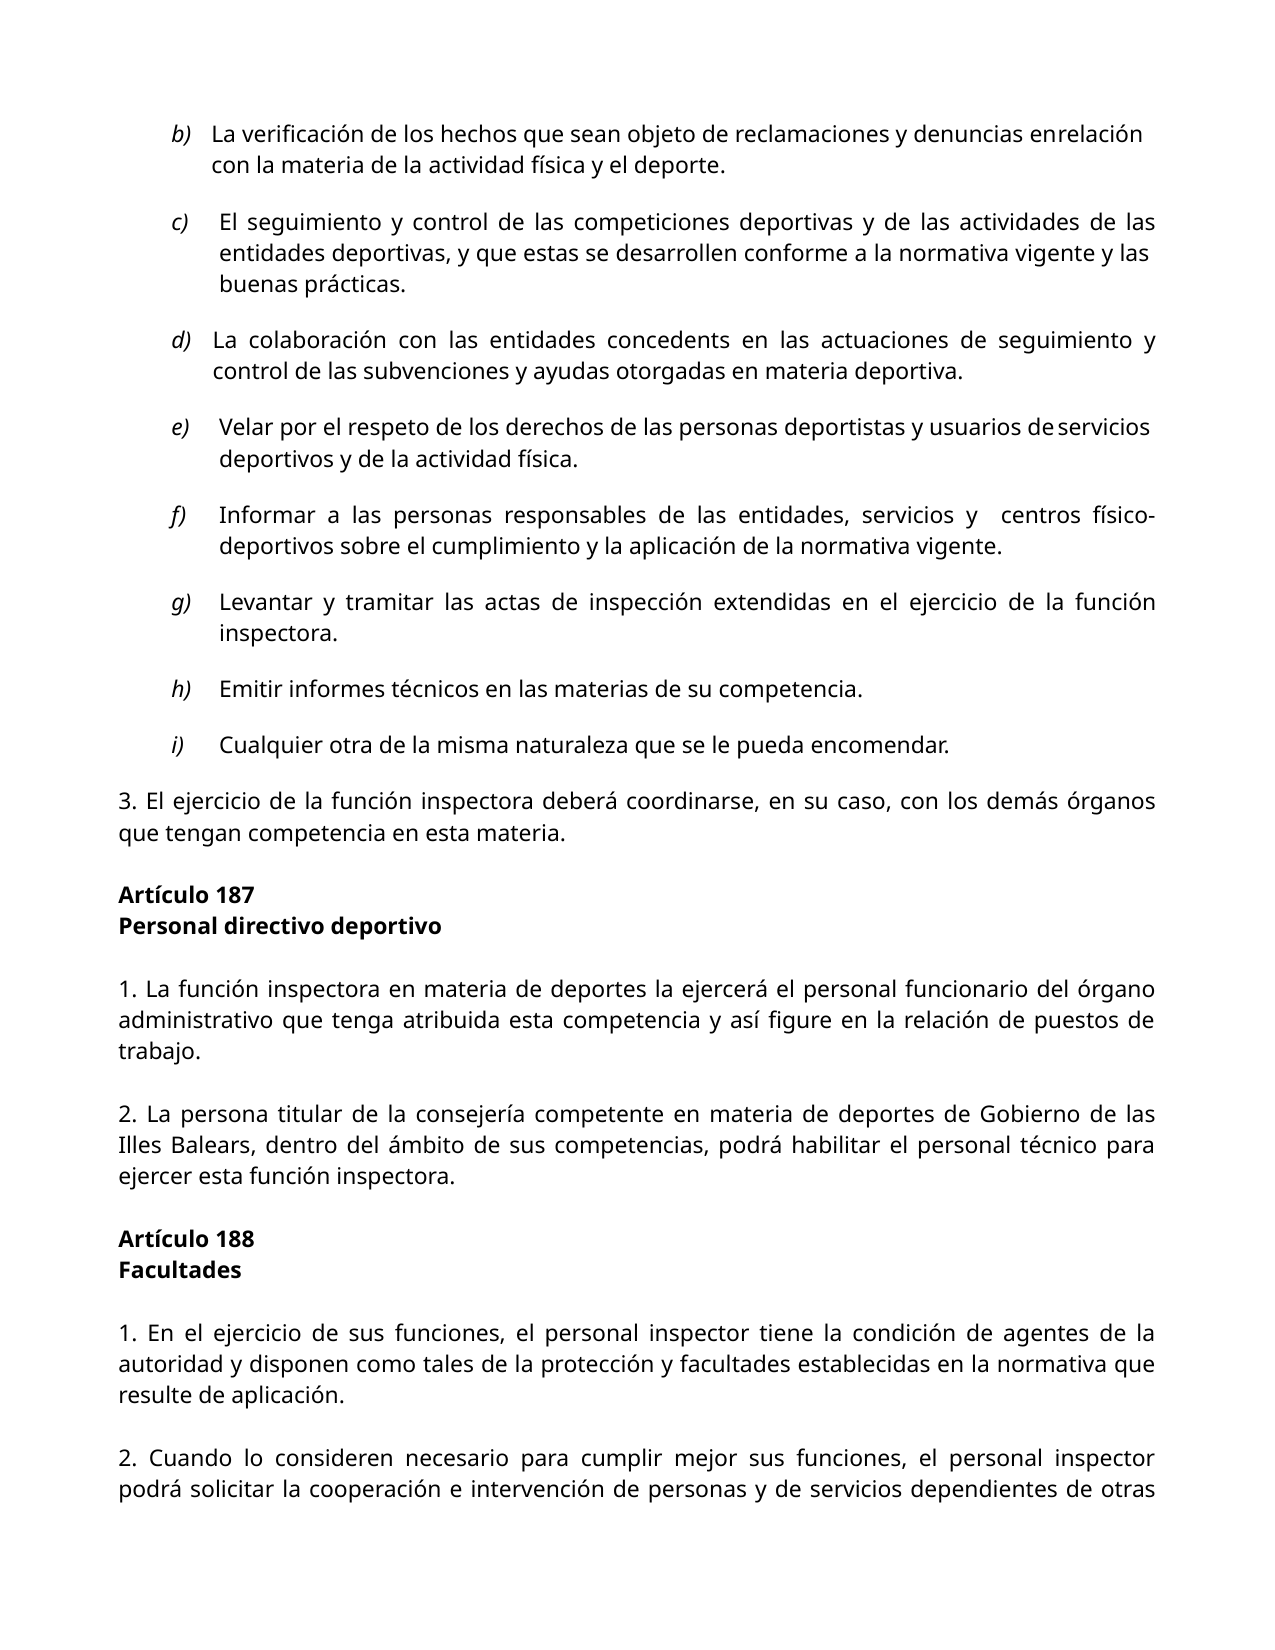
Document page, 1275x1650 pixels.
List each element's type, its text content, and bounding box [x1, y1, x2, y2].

list Informar a las personas responsables de las entidades, servicios y centros físico- deportivos sobre el cumplimiento y la aplicación de la normativa vigente. [171, 498, 1157, 561]
list El seguimiento y control de las competiciones deportivas y de las actividades de las entidades deportivas, y que estas se desarrollen conforme a la normativa vigente y las buenas prácticas. [171, 205, 1157, 299]
text 1. En el ejercicio de sus funciones, el personal inspector tiene la condición de agentes de la autoridad y disponen como tales de la protección y facultades establecidas en la normativa que resulte de aplicación. [118, 1316, 1157, 1410]
list La colaboración con las entidades concedents en las actuaciones de seguimiento y control de las subvenciones y ayudas otorgadas en materia deportiva. [171, 324, 1157, 386]
text 2. Cuando lo consideren necesario para cumplir mejor sus funciones, el personal inspector podrá solicitar la cooperación e intervención de personas y de servicios dependientes de otras [118, 1441, 1157, 1504]
text Personal directivo deportivo [118, 910, 1157, 941]
list La verificación de los hechos que sean objeto de reclamaciones y denuncias en relación con la materia de la actividad física y el deporte. [171, 118, 1157, 181]
text 2. La persona titular de la consejería competente en materia de deportes de Gobierno de las Illes Balears, dentro del ámbito de sus competencias, podrá habilitar el personal técnico para ejercer esta función inspectora. [118, 1098, 1157, 1191]
list Cualquier otra de la misma naturaleza que se le pueda encomendar. [171, 729, 1157, 760]
text Artículo 187 [118, 879, 1157, 910]
text 1. La función inspectora en materia de deportes la ejercerá el personal funcionario del órgano administrativo que tenga atribuida esta competencia y así figure en la relación de puestos de trabajo. [118, 973, 1157, 1066]
text 3. El ejercicio de la función inspectora deberá coordinarse, en su caso, con los demás órganos que tengan competencia en esta materia. [118, 785, 1157, 848]
list Emitir informes técnicos en las materias de su competencia. [171, 673, 1157, 704]
text Artículo 188 [118, 1223, 1157, 1254]
list Velar por el respeto de los derechos de las personas deportistas y usuarios de servicios deportivos y de la actividad física. [171, 411, 1157, 474]
list Levantar y tramitar las actas de inspección extendidas en el ejercicio de la función inspectora. [171, 586, 1157, 648]
text Facultades [118, 1254, 1157, 1285]
